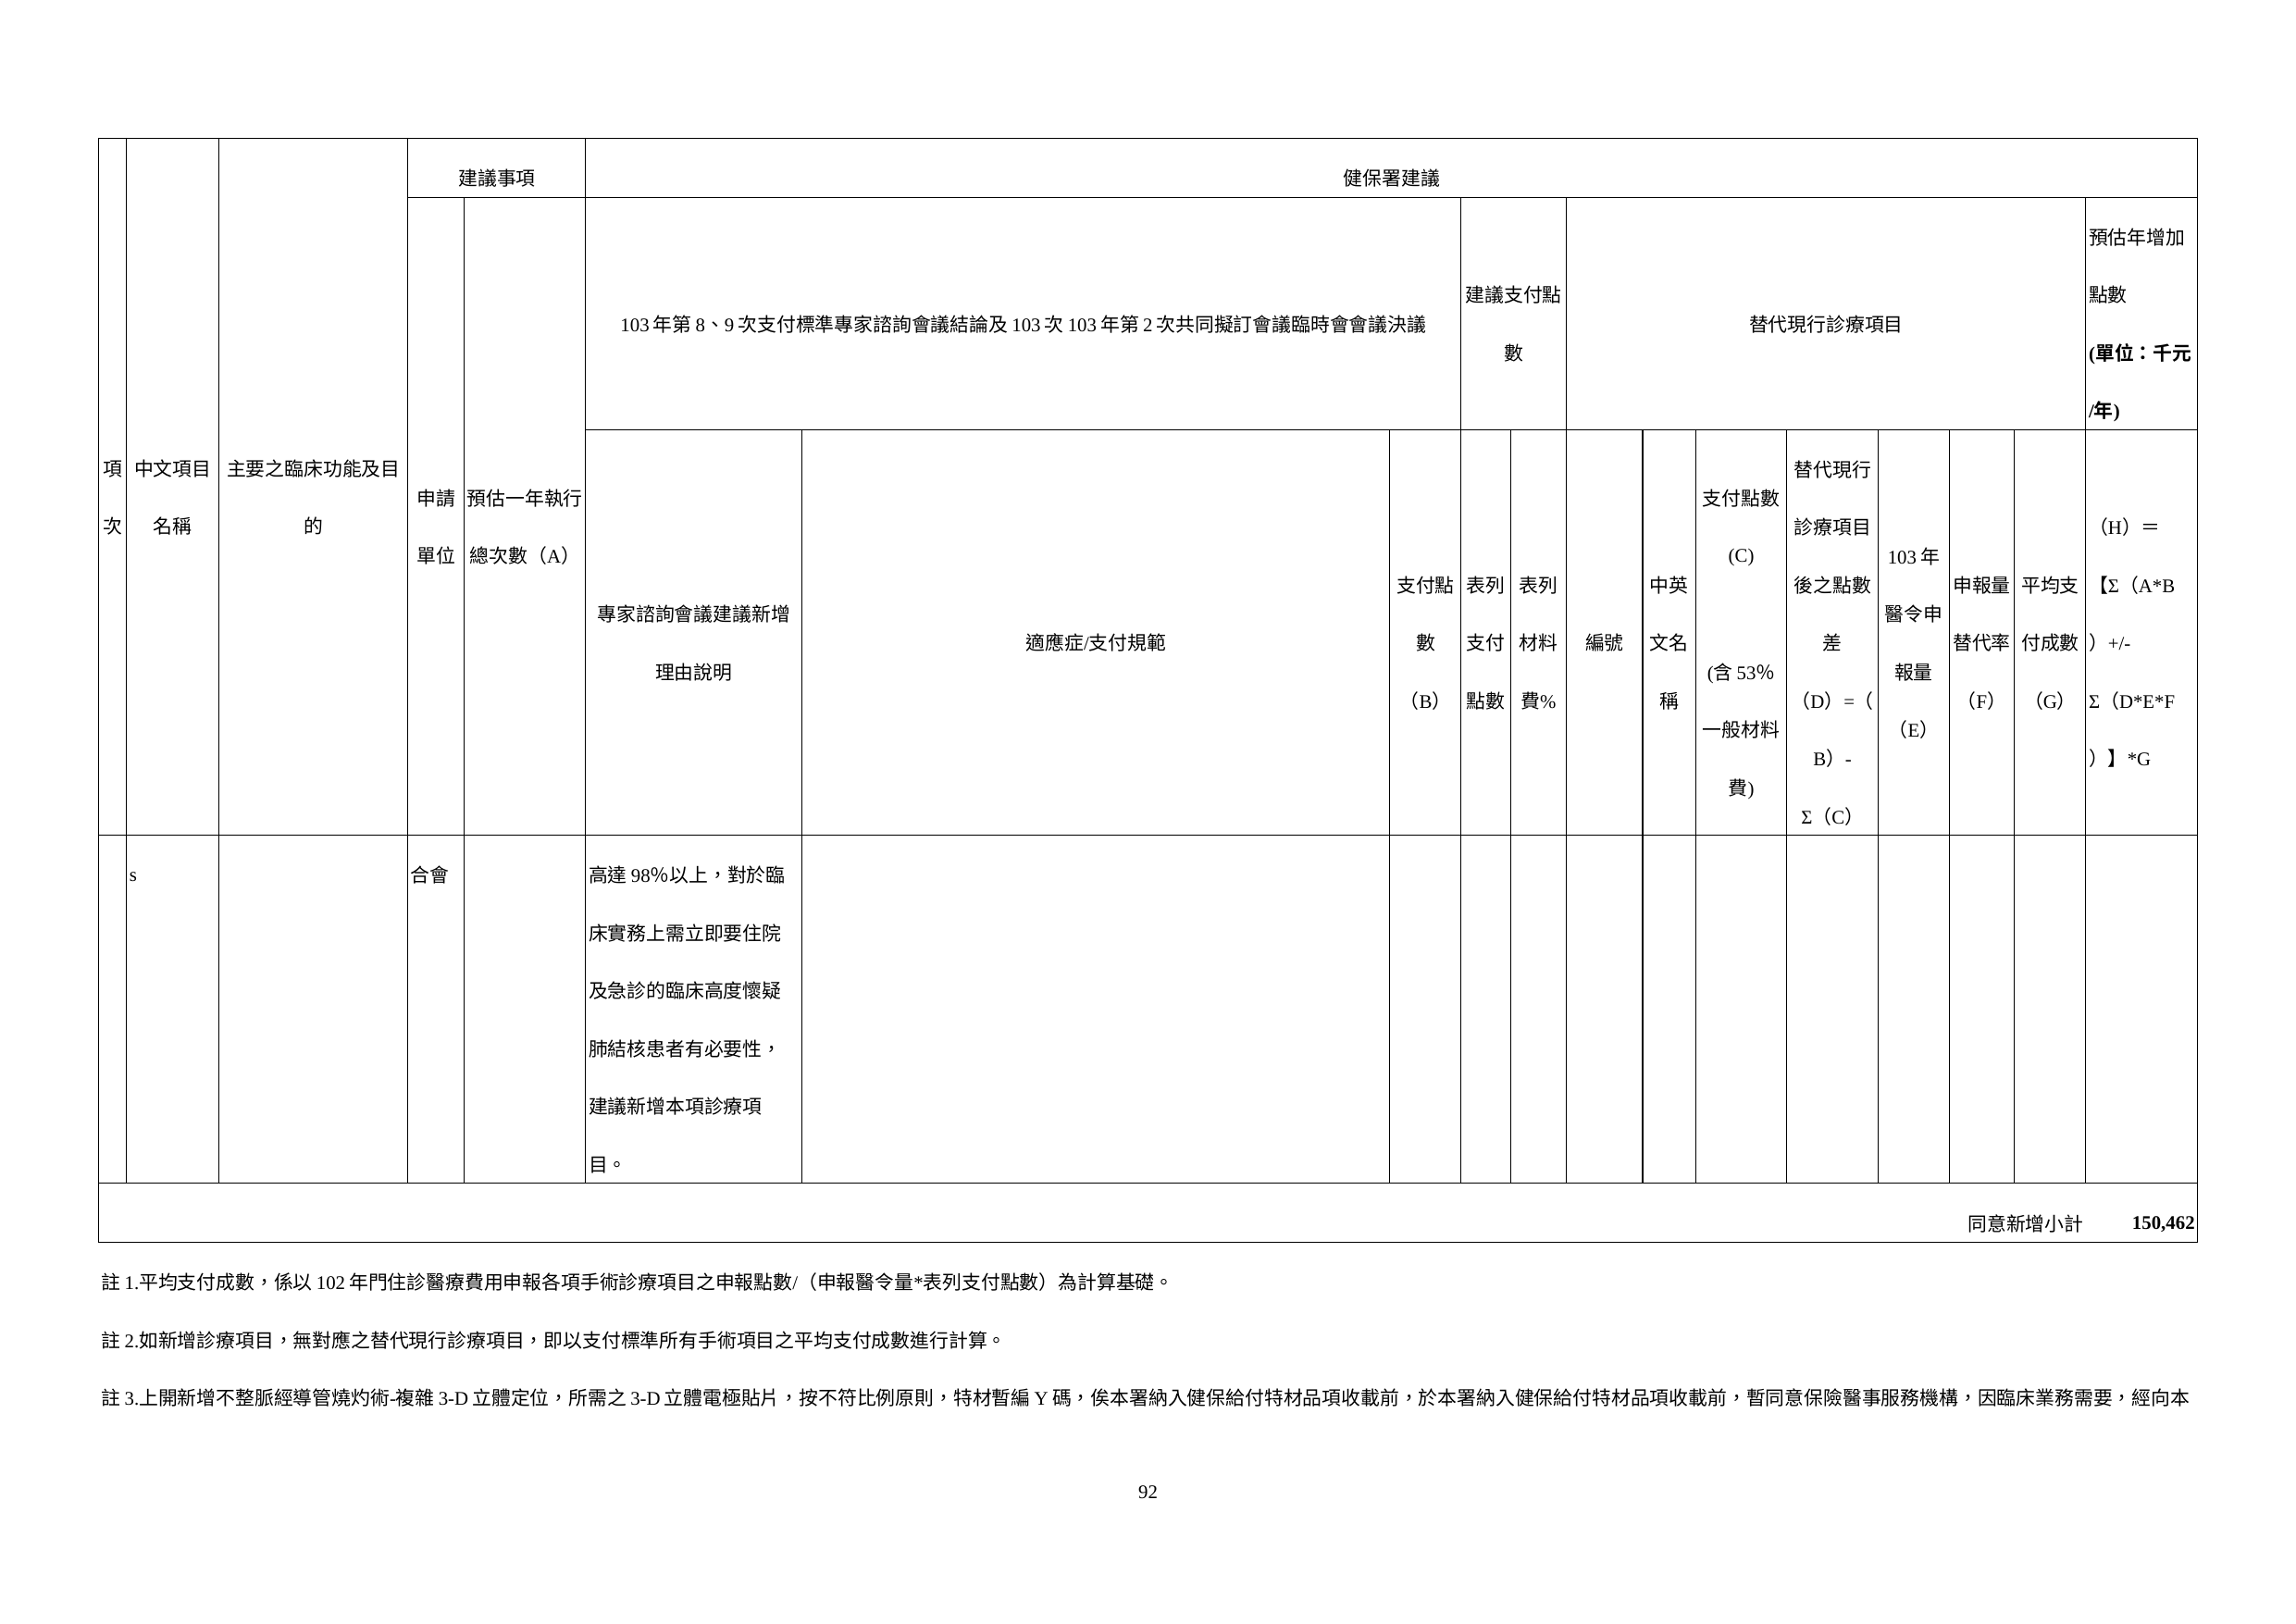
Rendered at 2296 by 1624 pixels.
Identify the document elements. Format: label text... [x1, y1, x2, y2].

table_cell 適應症/支付規範 [802, 430, 1389, 835]
table_cell 預估年增加點數 (單位：千元/年) [2086, 198, 2197, 428]
table_cell 同意新增小計 [99, 1184, 2086, 1242]
table_cell 表列材料費% [1511, 430, 1566, 835]
table_cell 150,462 [2086, 1184, 2197, 1242]
table_cell [99, 836, 126, 1183]
table_cell 申請單位 [408, 198, 464, 835]
table_cell 替代現行診療項目後之點數差 （D）=（B）-Σ（C） [1787, 430, 1878, 835]
table_cell [1950, 836, 2014, 1183]
table_cell [465, 836, 585, 1183]
table_cell 建議支付點數 [1461, 198, 1566, 428]
table_cell 高達98％以上，對於臨床實務上需立即要住院及急診的臨床高度懷疑肺結核患者有必要性，建議新增本項診療項目。 [586, 836, 801, 1183]
table_cell （H）＝【Σ（A*B）+/-Σ（D*E*F）】*G [2086, 430, 2197, 835]
table_header 項次 [99, 139, 126, 835]
table_cell [1879, 836, 1949, 1183]
table_cell [1696, 836, 1786, 1183]
table_header 中文項目名稱 [127, 139, 218, 835]
table_cell 表列支付點數 [1461, 430, 1510, 835]
table_cell [1567, 836, 1642, 1183]
table_header 建議事項 [408, 139, 585, 196]
table_cell [2015, 836, 2085, 1183]
table_cell 註1.平均支付成數，係以102年門住診醫療費用申報各項手術診療項目之申報點數/（申報醫令量*表列支付點數）為計算基礎。 註2.如新增診療項目，無對應之替代現行診療項目，即以支付標準所有手術項目之平均支付成數進行計算。 註3.上開新增不整脈經導管燒灼術-複雜3-D立體定位，所需之3-D立體電極貼片，按不符比例原則，特材暫編Y碼，俟本署納入健保給付特材品項收載前，於本署納入健保給付特材品項收載前，暫同意保險醫事服務機構，因臨床業務需要，經向本 [98, 1243, 2197, 1417]
table_cell [2086, 836, 2197, 1183]
table_cell [1461, 836, 1510, 1183]
table_cell 支付點數 （B） [1390, 430, 1460, 835]
table_cell 中英文名稱 [1644, 430, 1695, 835]
table_cell 合會 [408, 836, 464, 1183]
table_cell [219, 836, 407, 1183]
table_cell 103年醫令申報量 （E） [1879, 430, 1949, 835]
table_header 健保署建議 [586, 139, 2197, 196]
table_cell [1511, 836, 1566, 1183]
table_cell s [127, 836, 218, 1183]
table_cell 預估一年執行總次數（A） [465, 198, 585, 835]
table_cell 平均支付成數（G） [2015, 430, 2085, 835]
table_cell [802, 836, 1389, 1183]
table_header 主要之臨床功能及目的 [219, 139, 407, 835]
table_cell [1787, 836, 1878, 1183]
table_cell [1390, 836, 1460, 1183]
table_cell [1644, 836, 1695, 1183]
table_cell 申報量替代率 （F） [1950, 430, 2014, 835]
table_cell 編號 [1567, 430, 1642, 835]
table_cell 支付點數(C) (含53％一般材料費) [1696, 430, 1786, 835]
table_cell 專家諮詢會議建議新增理由說明 [586, 430, 801, 835]
table_cell 替代現行診療項目 [1567, 198, 2085, 428]
table_cell 103年第8、9次支付標準專家諮詢會議結論及103次103年第2次共同擬訂會議臨時會會議決議 [586, 198, 1460, 428]
